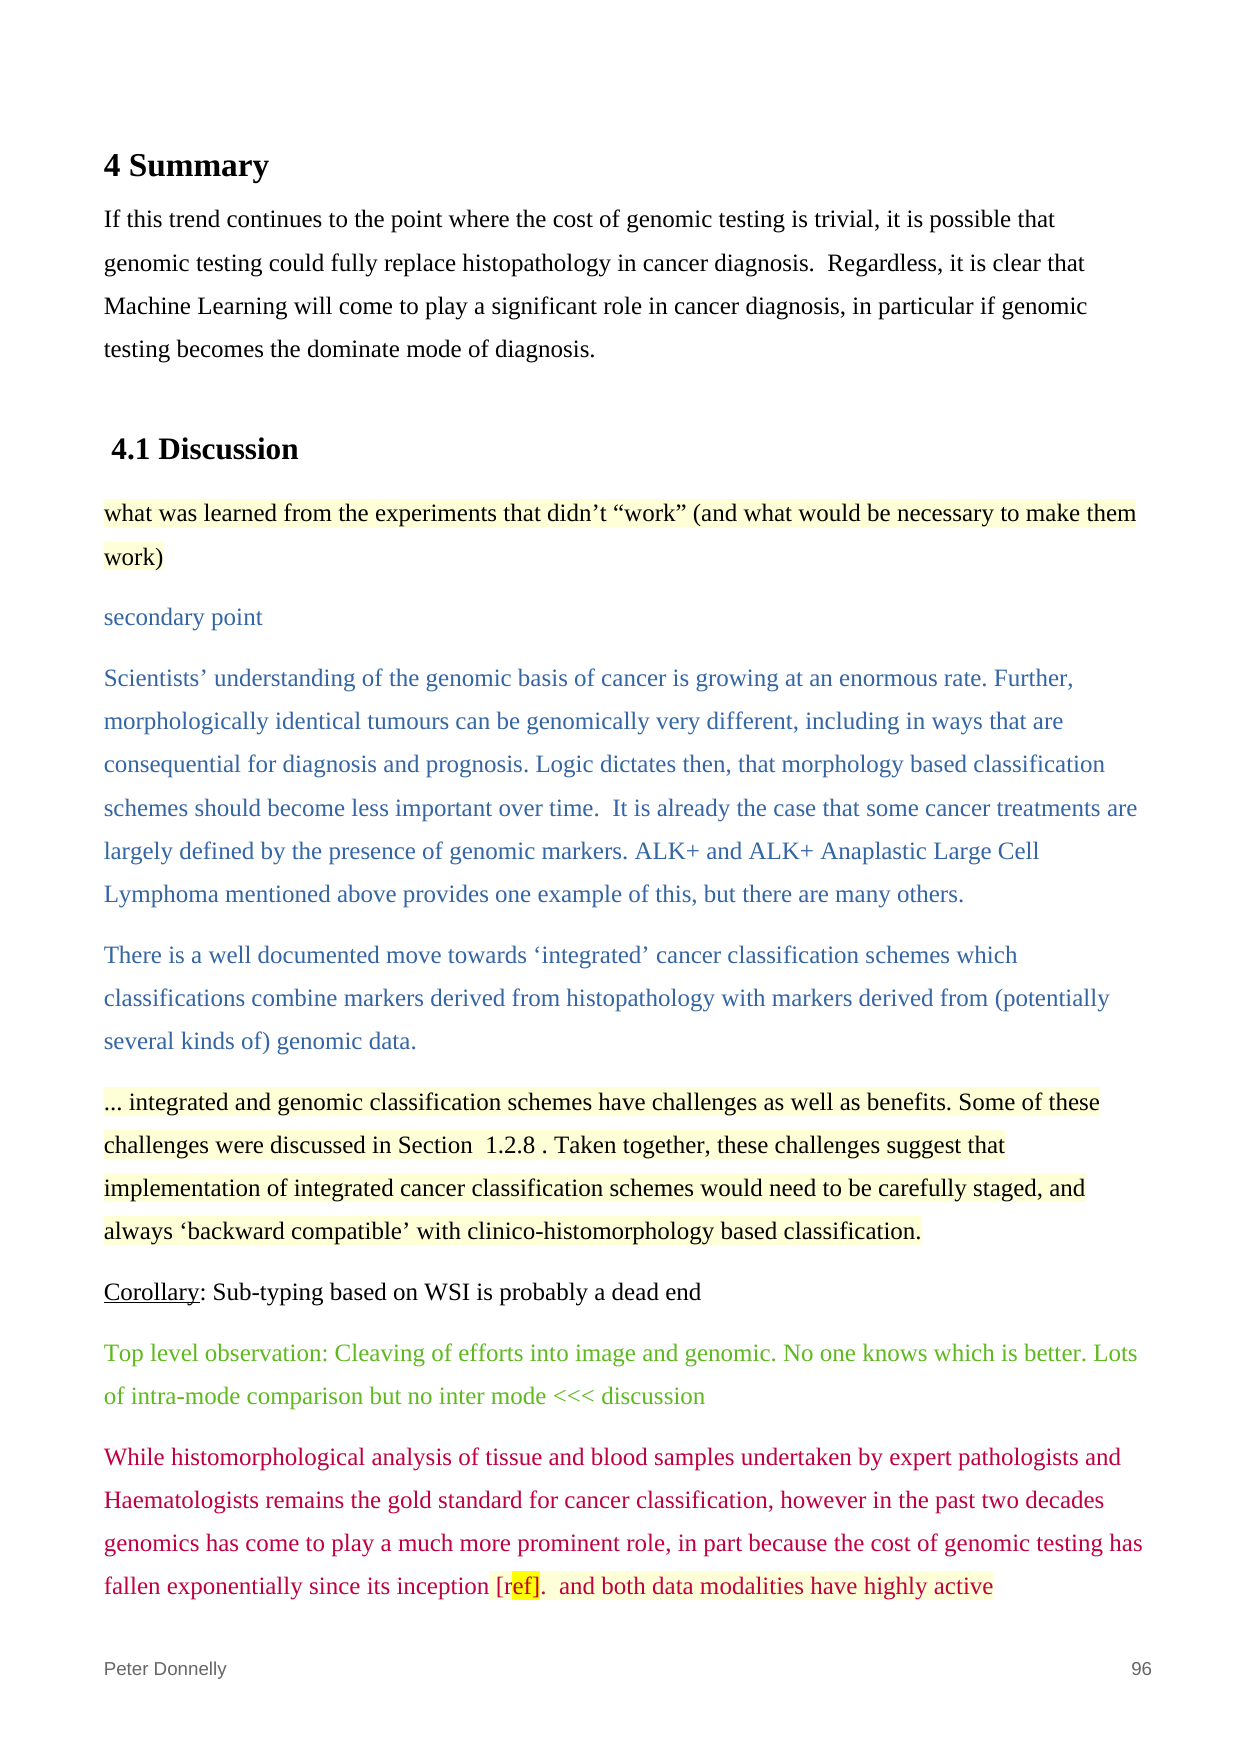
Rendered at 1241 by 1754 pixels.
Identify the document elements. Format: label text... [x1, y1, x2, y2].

subtitle Summary [103, 145, 1146, 183]
text If this trend continues to the point where the cost of genomic testing is trivial, it is possible that genomic testing could fully replace histopathology in cancer diagnosis. Regardless, it is clear that Machine Learning will come to play a significant role in cancer diagnosis, in particular if genomic testing becomes the dominate mode of diagnosis. [103, 204, 1146, 363]
text There is a well documented move towards ‘integrated’ cancer classification schemes which classifications combine markers derived from histopathology with markers derived from (potentially several kinds of) genomic data. [103, 940, 1146, 1055]
text ... integrated and genomic classification schemes have challenges as well as benefits. Some of these challenges were discussed in Section 1.2.8. Taken together, these challenges suggest that implementation of integrated cancer classification schemes would need to be carefully staged, and always ‘backward compatible’ with clinico-histomorphology based classification. [103, 1087, 1146, 1245]
text secondary point [103, 602, 1146, 631]
text While histomorphological analysis of tissue and blood samples undertaken by expert pathologists and Haematologists remains the gold standard for cancer classification, however in the past two decades genomics has come to play a much more prominent role, in part because the cost of genomic testing has fallen exponentially since its inception [ref]. and both data modalities have highly active [103, 1442, 1146, 1600]
text Top level observation: Cleaving of efforts into image and genomic. No one knows which is better. Lots of intra-mode comparison but no inter mode <<< discussion [103, 1338, 1146, 1410]
subtitle Discussion [103, 430, 1146, 466]
text Scientists’ understanding of the genomic basis of cancer is growing at an enormous rate. Further, morphologically identical tumours can be genomically very different, including in ways that are consequential for diagnosis and prognosis. Logic dictates then, that morphology based classification schemes should become less important over time. It is already the case that some cancer treatments are largely defined by the presence of genomic markers. ALK+ and ALK+ Anaplastic Large Cell Lymphoma mentioned above provides one example of this, but there are many others. [103, 663, 1146, 908]
text what was learned from the experiments that didn’t “work” (and what would be necessary to make them work) [103, 498, 1146, 570]
text Corollary: Sub-typing based on WSI is probably a dead end [103, 1277, 1146, 1306]
